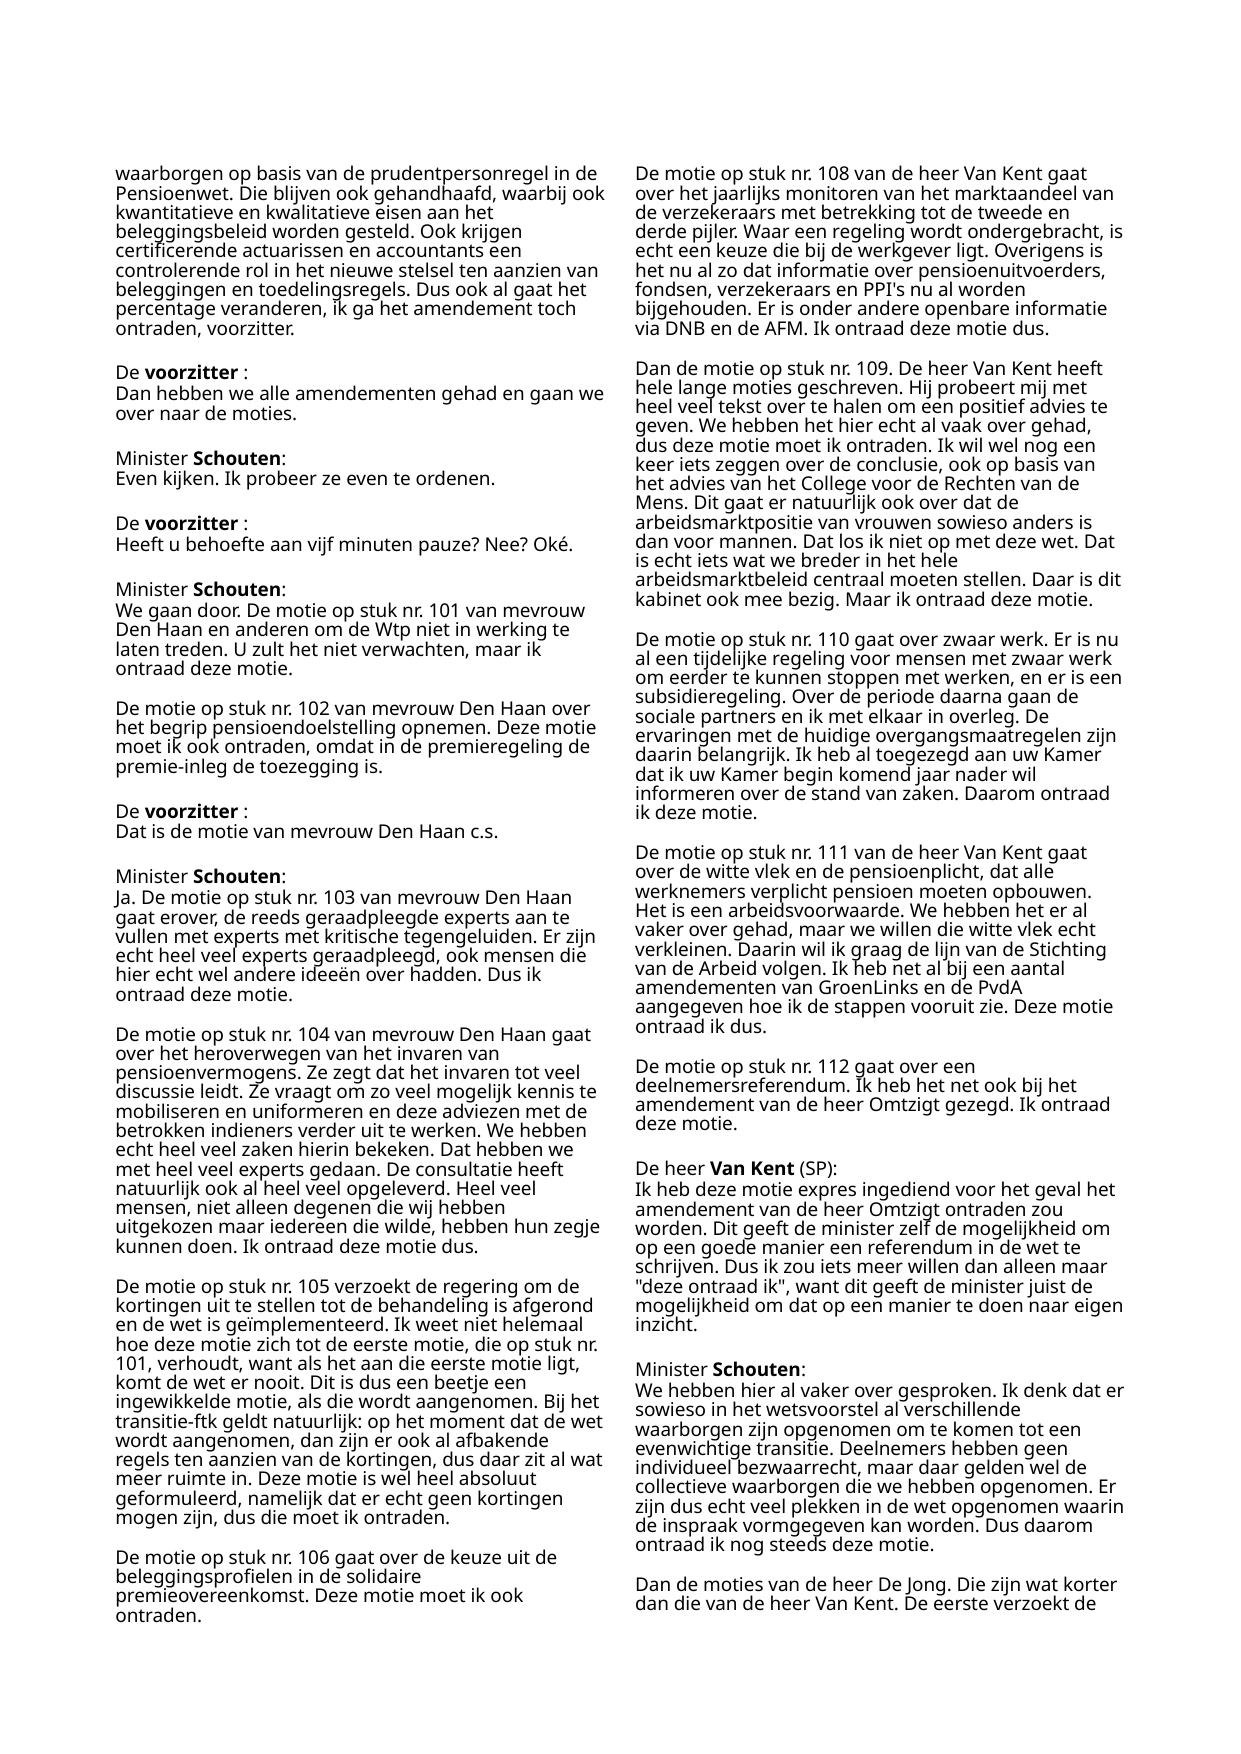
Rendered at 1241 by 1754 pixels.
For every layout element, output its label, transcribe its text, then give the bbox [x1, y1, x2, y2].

text waarborgen op basis van de prudentpersonregel in de Pensioenwet. Die blijven ook gehandhaafd, waarbij ook kwantitatieve en kwalitatieve eisen aan het beleggingsbeleid worden gesteld. Ook krijgen certificerende actuarissen en accountants een controlerende rol in het nieuwe stelsel ten aanzien van beleggingen en toedelingsregels. Dus ook al gaat het percentage veranderen, ik ga het amendement toch ontraden, voorzitter. [115, 165, 605, 339]
text Dan de motie op stuk nr. 109. De heer Van Kent heeft hele lange moties geschreven. Hij probeert mij met heel veel tekst over te halen om een positief advies te geven. We hebben het hier echt al vaak over gehad, dus deze motie moet ik ontraden. Ik wil wel nog een keer iets zeggen over de conclusie, ook op basis van het advies van het College voor de Rechten van de Mens. Dit gaat er natuurlijk ook over dat de arbeidsmarktpositie van vrouwen sowieso anders is dan voor mannen. Dat los ik niet op met deze wet. Dat is echt iets wat we breder in het hele arbeidsmarktbeleid centraal moeten stellen. Daar is dit kabinet ook mee bezig. Maar ik ontraad deze motie. [635, 359, 1125, 610]
text Ik heb deze motie expres ingediend voor het geval het amendement van de heer Omtzigt ontraden zou worden. Dit geeft de minister zelf de mogelijkheid om op een goede manier een referendum in de wet te schrijven. Dus ik zou iets meer willen dan alleen maar "deze ontraad ik", want dit geeft de minister juist de mogelijkheid om dat op een manier te doen naar eigen inzicht. [635, 1181, 1125, 1335]
text De motie op stuk nr. 112 gaat over een deelnemersreferendum. Ik heb het net ook bij het amendement van de heer Omtzigt gezegd. Ik ontraad deze motie. [635, 1058, 1125, 1135]
text De motie op stuk nr. 111 van de heer Van Kent gaat over de witte vlek en de pensioenplicht, dat alle werknemers verplicht pensioen moeten opbouwen. Het is een arbeidsvoorwaarde. We hebben het er al vaker over gehad, maar we willen die witte vlek echt verkleinen. Daarin wil ik graag de lijn van de Stichting van de Arbeid volgen. Ik heb net al bij een aantal amendementen van GroenLinks en de PvdA aangegeven hoe ik de stappen vooruit zie. Deze motie ontraad ik dus. [635, 844, 1125, 1037]
text Minister Schouten: [115, 864, 605, 889]
text De voorzitter : [115, 359, 605, 385]
text De motie op stuk nr. 104 van mevrouw Den Haan gaat over het heroverwegen van het invaren van pensioenvermogens. Ze zegt dat het invaren tot veel discussie leidt. Ze vraagt om zo veel mogelijk kennis te mobiliseren en uniformeren en deze adviezen met de betrokken indieners verder uit te werken. We hebben echt heel veel zaken hierin bekeken. Dat hebben we met heel veel experts gedaan. De consultatie heeft natuurlijk ook al heel veel opgeleverd. Heel veel mensen, niet alleen degenen die wij hebben uitgekozen maar iedereen die wilde, hebben hun zegje kunnen doen. Ik ontraad deze motie dus. [115, 1026, 605, 1257]
text De voorzitter : [115, 798, 605, 823]
text De motie op stuk nr. 108 van de heer Van Kent gaat over het jaarlijks monitoren van het marktaandeel van de verzekeraars met betrekking tot de tweede en derde pijler. Waar een regeling wordt ondergebracht, is echt een keuze die bij de werkgever ligt. Overigens is het nu al zo dat informatie over pensioenuitvoerders, fondsen, verzekeraars en PPI's nu al worden bijgehouden. Er is onder andere openbare informatie via DNB en de AFM. Ik ontraad deze motie dus. [635, 165, 1125, 339]
text De heer Van Kent (SP): [635, 1156, 1125, 1181]
text De motie op stuk nr. 106 gaat over de keuze uit de beleggingsprofielen in de solidaire premieovereenkomst. Deze motie moet ik ook ontraden. [115, 1549, 605, 1626]
text Ja. De motie op stuk nr. 103 van mevrouw Den Haan gaat erover, de reeds geraadpleegde experts aan te vullen met experts met kritische tegengeluiden. Er zijn echt heel veel experts geraadpleegd, ook mensen die hier echt wel andere ideeën over hadden. Dus ik ontraad deze motie. [115, 889, 605, 1005]
text Even kijken. Ik probeer ze even te ordenen. [115, 470, 605, 490]
text Dan de moties van de heer De Jong. Die zijn wat korter dan die van de heer Van Kent. De eerste verzoekt de [635, 1576, 1125, 1615]
text Minister Schouten: [115, 445, 605, 470]
text De motie op stuk nr. 102 van mevrouw Den Haan over het begrip pensioendoelstelling opnemen. Deze motie moet ik ook ontraden, omdat in de premieregeling de premie-inleg de toezegging is. [115, 700, 605, 777]
text We gaan door. De motie op stuk nr. 101 van mevrouw Den Haan en anderen om de Wtp niet in werking te laten treden. U zult het niet verwachten, maar ik ontraad deze motie. [115, 602, 605, 679]
text Minister Schouten: [115, 576, 605, 602]
text We hebben hier al vaker over gesproken. Ik denk dat er sowieso in het wetsvoorstel al verschillende waarborgen zijn opgenomen om te komen tot een evenwichtige transitie. Deelnemers hebben geen individueel bezwaarrecht, maar daar gelden wel de collectieve waarborgen die we hebben opgenomen. Er zijn dus echt veel plekken in de wet opgenomen waarin de inspraak vormgegeven kan worden. Dus daarom ontraad ik nog steeds deze motie. [635, 1382, 1125, 1555]
text De motie op stuk nr. 110 gaat over zwaar werk. Er is nu al een tijdelijke regeling voor mensen met zwaar werk om eerder te kunnen stoppen met werken, en er is een subsidieregeling. Over de periode daarna gaan de sociale partners en ik met elkaar in overleg. De ervaringen met de huidige overgangsmaatregelen zijn daarin belangrijk. Ik heb al toegezegd aan uw Kamer dat ik uw Kamer begin komend jaar nader wil informeren over de stand van zaken. Daarom ontraad ik deze motie. [635, 631, 1125, 823]
text Dat is de motie van mevrouw Den Haan c.s. [115, 823, 605, 843]
text Dan hebben we alle amendementen gehad en gaan we over naar de moties. [115, 385, 605, 424]
text De voorzitter : [115, 511, 605, 536]
text De motie op stuk nr. 105 verzoekt de regering om de kortingen uit te stellen tot de behandeling is afgerond en de wet is geïmplementeerd. Ik weet niet helemaal hoe deze motie zich tot de eerste motie, die op stuk nr. 101, verhoudt, want als het aan die eerste motie ligt, komt de wet er nooit. Dit is dus een beetje een ingewikkelde motie, als die wordt aangenomen. Bij het transitie-ftk geldt natuurlijk: op het moment dat de wet wordt aangenomen, dan zijn er ook al afbakende regels ten aanzien van de kortingen, dus daar zit al wat meer ruimte in. Deze motie is wel heel absoluut geformuleerd, namelijk dat er echt geen kortingen mogen zijn, dus die moet ik ontraden. [115, 1278, 605, 1528]
text Heeft u behoefte aan vijf minuten pauze? Nee? Oké. [115, 536, 605, 556]
text Minister Schouten: [635, 1356, 1125, 1382]
